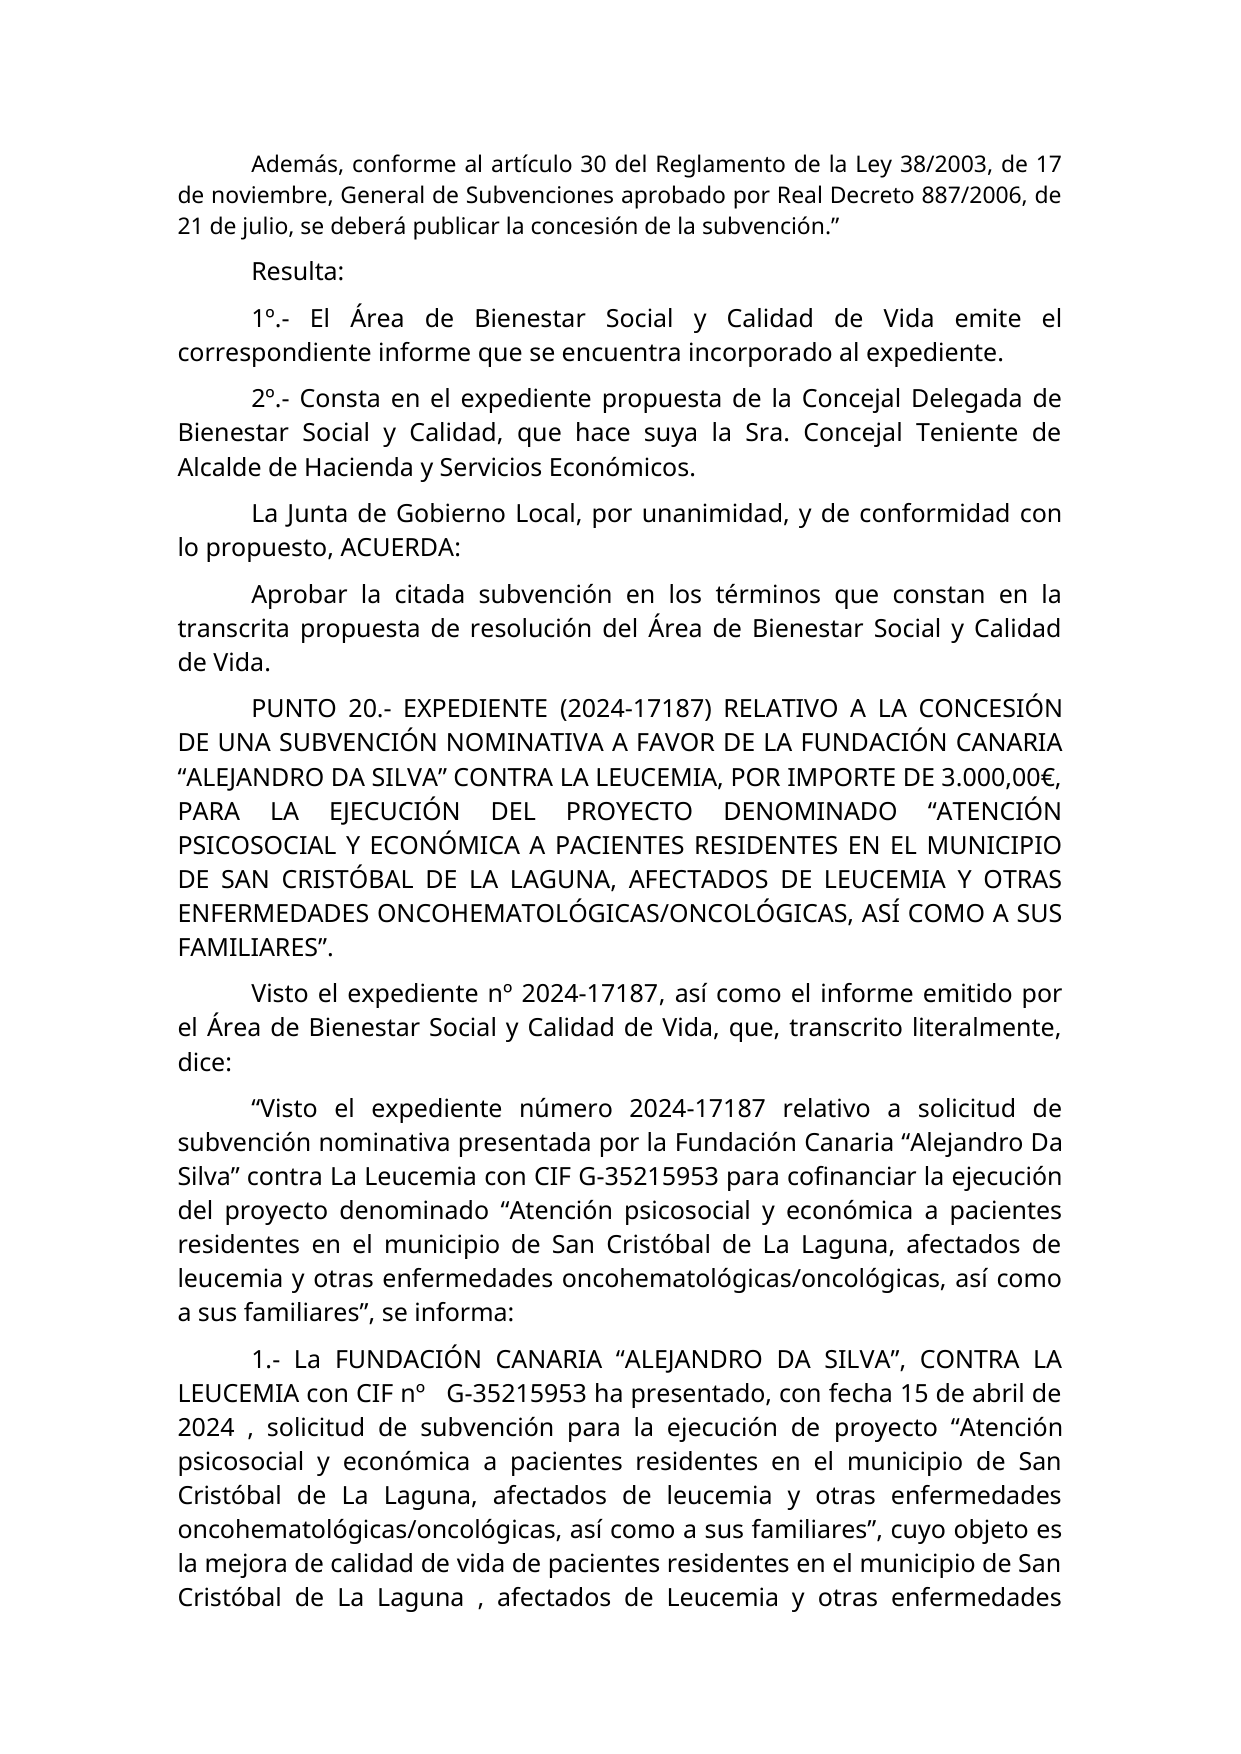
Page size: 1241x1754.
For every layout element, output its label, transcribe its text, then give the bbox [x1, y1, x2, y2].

text 1.- La FUNDACIÓN CANARIA “ALEJANDRO DA SILVA”, CONTRA LA LEUCEMIA con CIF nº G-35215953 ha presentado, con fecha 15 de abril de 2024 , solicitud de subvención para la ejecución de proyecto “Atención psicosocial y económica a pacientes residentes en el municipio de San Cristóbal de La Laguna, afectados de leucemia y otras enfermedades oncohematológicas/oncológicas, así como a sus familiares”, cuyo objeto es la mejora de calidad de vida de pacientes residentes en el municipio de San Cristóbal de La Laguna , afectados de Leucemia y otras enfermedades [177, 1342, 1063, 1614]
text Aprobar la citada subvención en los términos que constan en la transcrita propuesta de resolución del Área de Bienestar Social y Calidad de Vida. [177, 576, 1063, 678]
text PUNTO 20.- EXPEDIENTE (2024-17187) RELATIVO A LA CONCESIÓN DE UNA SUBVENCIÓN NOMINATIVA A FAVOR DE LA FUNDACIÓN CANARIA “ALEJANDRO DA SILVA” CONTRA LA LEUCEMIA, POR IMPORTE DE 3.000,00€, PARA LA EJECUCIÓN DEL PROYECTO DENOMINADO “ATENCIÓN PSICOSOCIAL Y ECONÓMICA A PACIENTES RESIDENTES EN EL MUNICIPIO DE SAN CRISTÓBAL DE LA LAGUNA, AFECTADOS DE LEUCEMIA Y OTRAS ENFERMEDADES ONCOHEMATOLÓGICAS/ONCOLÓGICAS, ASÍ COMO A SUS FAMILIARES”. [177, 691, 1063, 963]
text “Visto el expediente número 2024-17187 relativo a solicitud de subvención nominativa presentada por la Fundación Canaria “Alejandro Da Silva” contra La Leucemia con CIF G-35215953 para cofinanciar la ejecución del proyecto denominado “Atención psicosocial y económica a pacientes residentes en el municipio de San Cristóbal de La Laguna, afectados de leucemia y otras enfermedades oncohematológicas/oncológicas, así como a sus familiares”, se informa: [177, 1091, 1063, 1329]
text La Junta de Gobierno Local, por unanimidad, y de conformidad con lo propuesto, ACUERDA: [177, 496, 1063, 564]
text Resulta: [177, 254, 1063, 288]
text Además, conforme al artículo 30 del Reglamento de la Ley 38/2003, de 17 de noviembre, General de Subvenciones aprobado por Real Decreto 887/2006, de 21 de julio, se deberá publicar la concesión de la subvención.” [177, 148, 1063, 241]
text Visto el expediente nº 2024-17187, así como el informe emitido por el Área de Bienestar Social y Calidad de Vida, que, transcrito literalmente, dice: [177, 976, 1063, 1078]
text 2º.- Consta en el expediente propuesta de la Concejal Delegada de Bienestar Social y Calidad, que hace suya la Sra. Concejal Teniente de Alcalde de Hacienda y Servicios Económicos. [177, 381, 1063, 483]
text 1º.- El Área de Bienestar Social y Calidad de Vida emite el correspondiente informe que se encuentra incorporado al expediente. [177, 300, 1063, 368]
